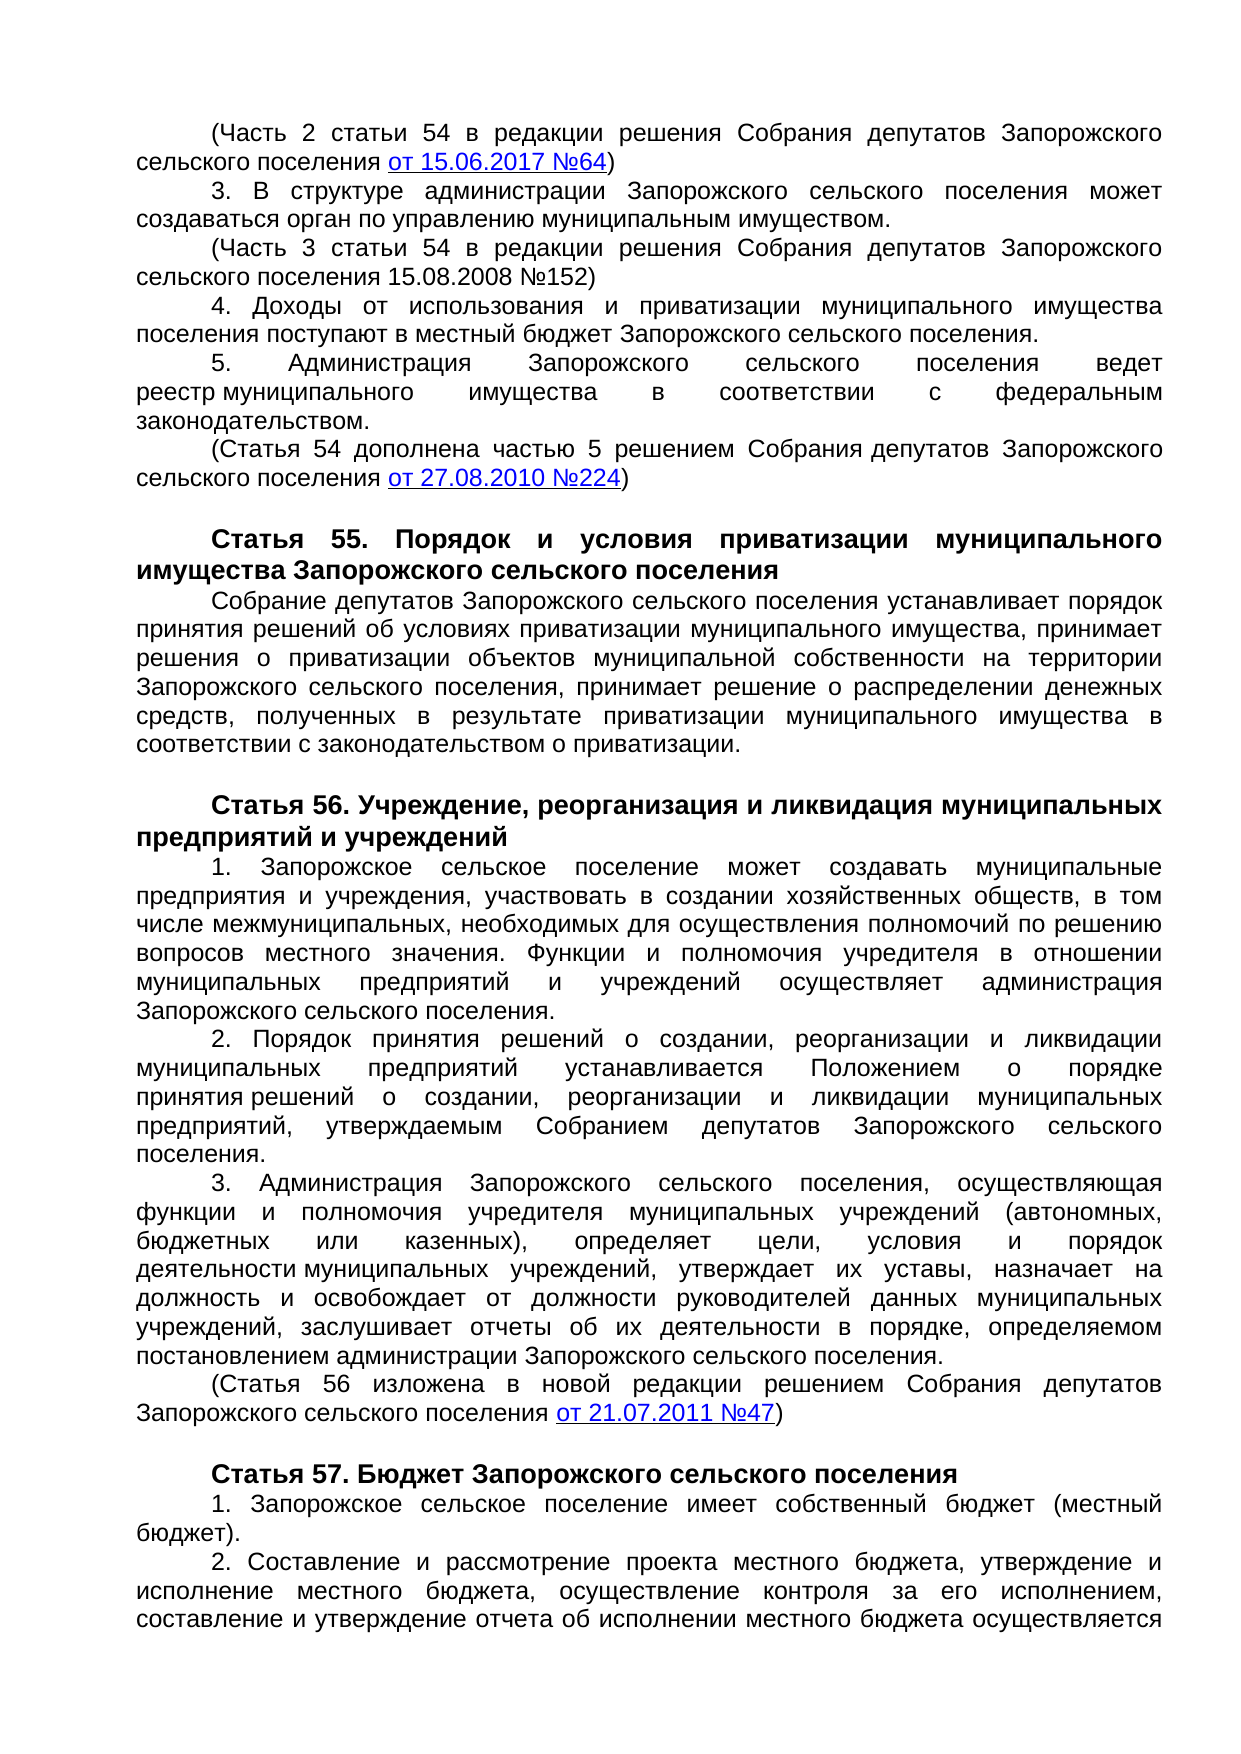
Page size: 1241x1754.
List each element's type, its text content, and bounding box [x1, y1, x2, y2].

text 4. Доходы от использования и приватизации муниципального имущества поселения поступают в местный бюджет Запорожского сельского поселения. [136, 291, 1163, 348]
text 1. Запорожское сельское поселение имеет собственный бюджет (местный бюджет). [136, 1489, 1163, 1547]
text 1. Запорожское сельское поселение может создавать муниципальные предприятия и учреждения, участвовать в создании хозяйственных обществ, в том числе межмуниципальных, необходимых для осуществления полномочий по решению вопросов местного значения. Функции и полномочия учредителя в отношении муниципальных предприятий и учреждений осуществляет администрация Запорожского сельского поселения. [136, 852, 1163, 1024]
text (Статья 56 изложена в новой редакции решением Собрания депутатов Запорожского сельского поселения от 21.07.2011 №47) [136, 1369, 1163, 1427]
text 2. Составление и рассмотрение проекта местного бюджета, утверждение и исполнение местного бюджета, осуществление контроля за его исполнением, составление и утверждение отчета об исполнении местного бюджета осуществляется [136, 1547, 1163, 1633]
text (Часть 2 статьи 54 в редакции решения Собрания депутатов Запорожского сельского поселения от 15.06.2017 №64) [136, 118, 1163, 176]
text Собрание депутатов Запорожского сельского поселения устанавливает порядок принятия решений об условиях приватизации муниципального имущества, принимает решения о приватизации объектов муниципальной собственности на территории Запорожского сельского поселения, принимает решение о распределении денежных средств, полученных в результате приватизации муниципального имущества в соответствии с законодательством о приватизации. [136, 586, 1163, 758]
text (Часть 3 статьи 54 в редакции решения Собрания депутатов Запорожского сельского поселения 15.08.2008 №152) [136, 233, 1163, 291]
text Статья 55. Порядок и условия приватизации муниципального имущества Запорожского сельского поселения [136, 523, 1163, 586]
text (Статья 54 дополнена частью 5 решением Собрания депутатов Запорожского сельского поселения от 27.08.2010 №224) [136, 434, 1163, 492]
text 5. Администрация Запорожского сельского поселения ведет реестр муниципального имущества в соответствии с федеральным законодательством. [136, 348, 1163, 434]
text 3. В структуре администрации Запорожского сельского поселения может создаваться орган по управлению муниципальным имуществом. [136, 176, 1163, 233]
text 3. Администрация Запорожского сельского поселения, осуществляющая функции и полномочия учредителя муниципальных учреждений (автономных, бюджетных или казенных), определяет цели, условия и порядок деятельности муниципальных учреждений, утверждает их уставы, назначает на должность и освобождает от должности руководителей данных муниципальных учреждений, заслушивает отчеты об их деятельности в порядке, определяемом постановлением администрации Запорожского сельского поселения. [136, 1168, 1163, 1369]
text 2. Порядок принятия решений о создании, реорганизации и ликвидации муниципальных предприятий устанавливается Положением о порядке принятия решений о создании, реорганизации и ликвидации муниципальных предприятий, утверждаемым Собранием депутатов Запорожского сельского поселения. [136, 1024, 1163, 1168]
text Статья 56. Учреждение, реорганизация и ликвидация муниципальных предприятий и учреждений [136, 789, 1163, 852]
text Статья 57. Бюджет Запорожского сельского поселения [136, 1458, 1163, 1489]
